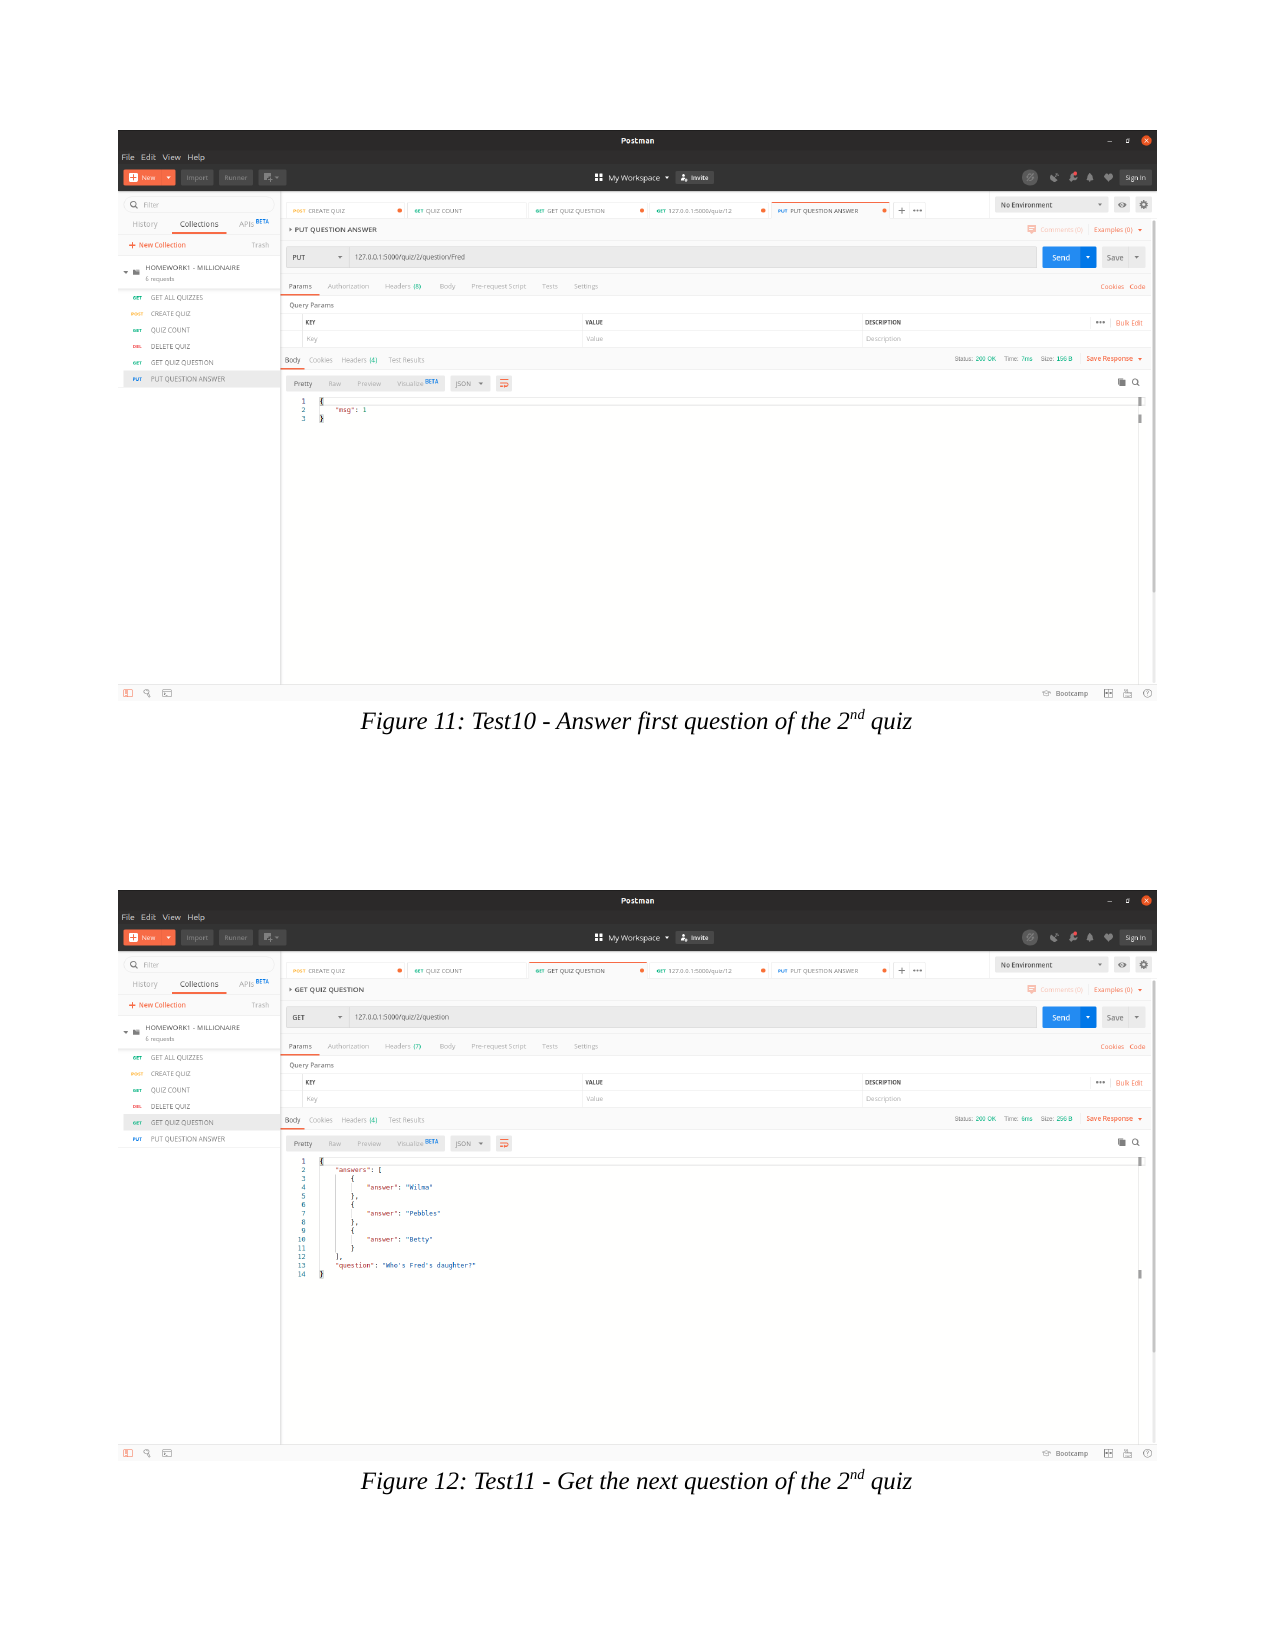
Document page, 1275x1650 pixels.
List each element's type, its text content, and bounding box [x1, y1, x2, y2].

text Figure 12: Test11 - Get the next question of the 2nd quiz [118, 1461, 1157, 1494]
picture [118, 890, 1157, 1461]
text Figure 11: Test10 - Answer first question of the 2nd quiz [118, 701, 1157, 734]
picture [118, 130, 1157, 701]
